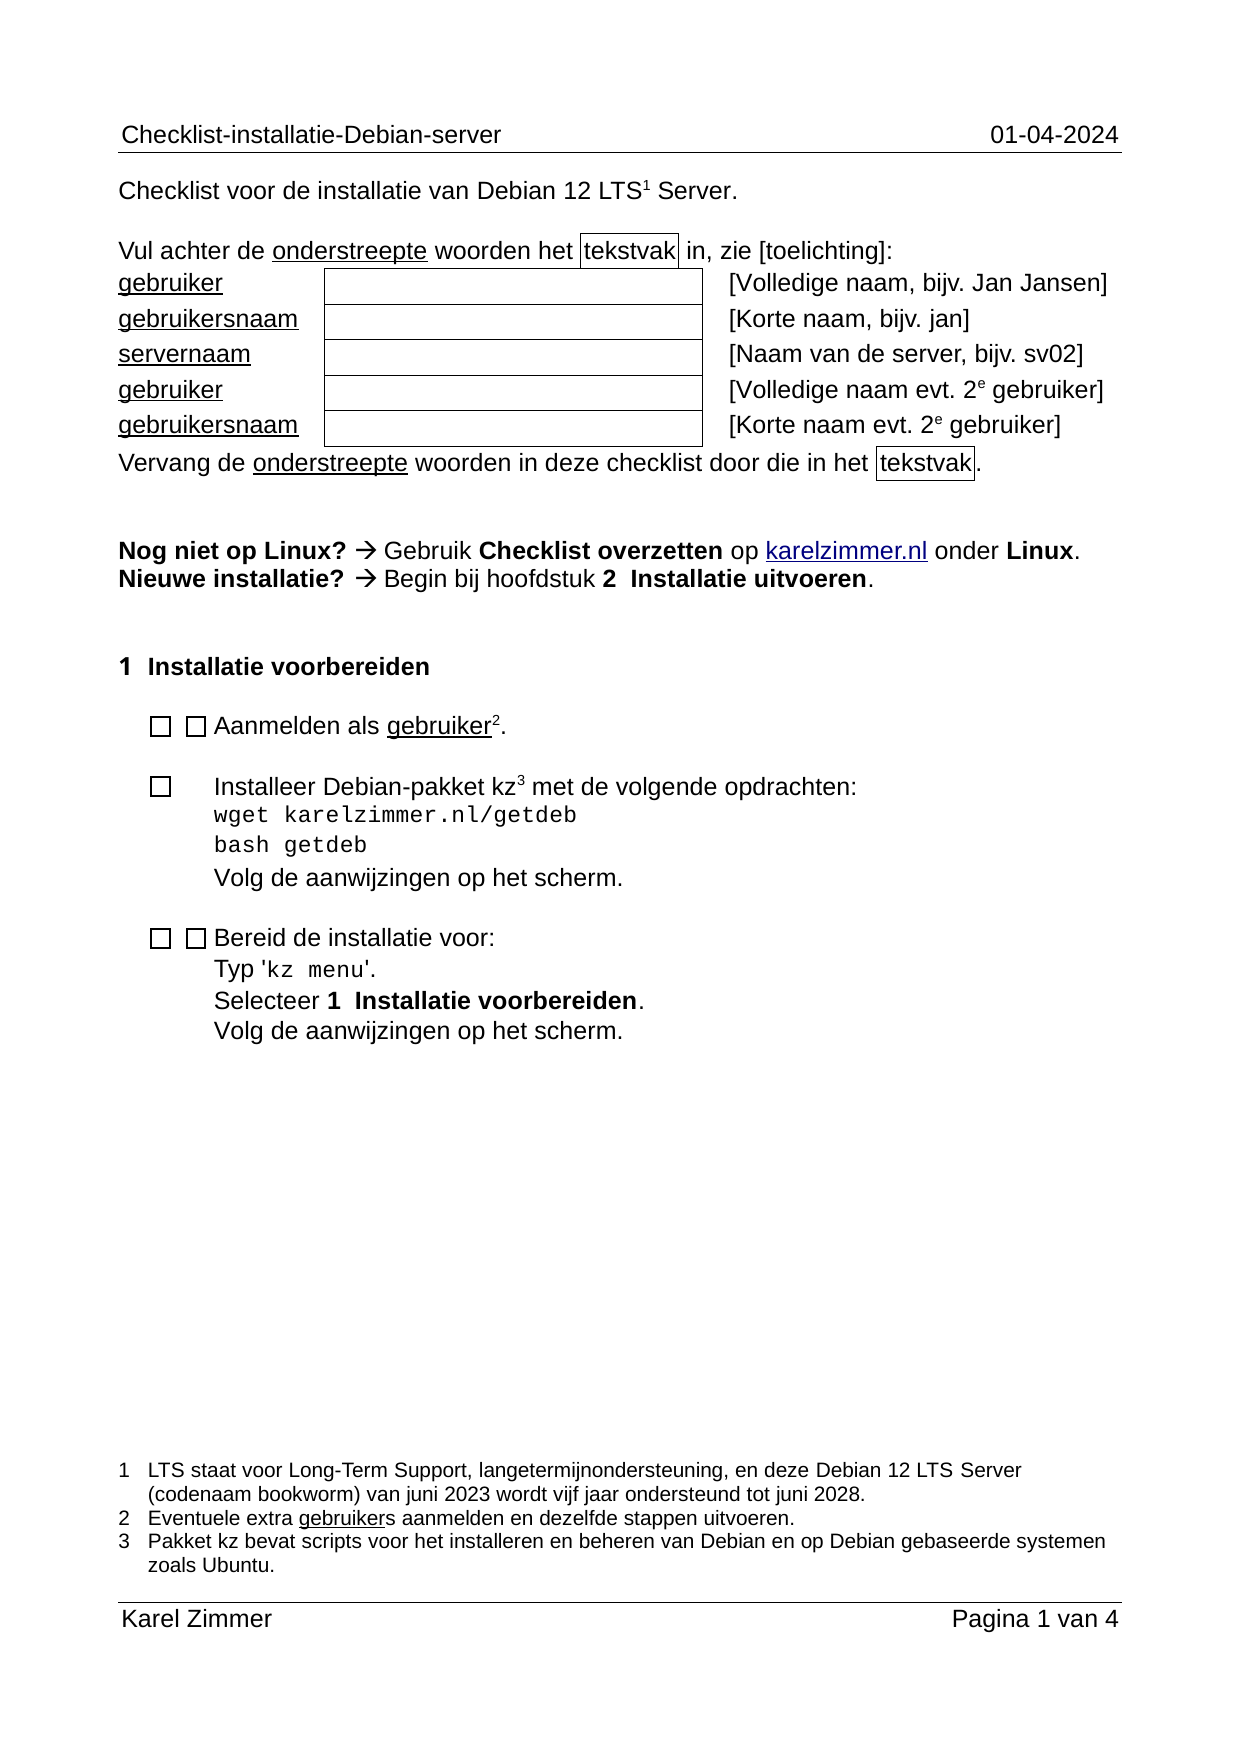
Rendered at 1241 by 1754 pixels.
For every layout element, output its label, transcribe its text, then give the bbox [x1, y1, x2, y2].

table_cell [177, 741, 213, 772]
text serverNAAM [118, 339, 324, 375]
table_header Aanmelden als gebruiker. [213, 711, 1122, 741]
table_cell [118, 893, 142, 923]
text gebruikersnaam [118, 304, 324, 339]
table_cell Installeer Debian-pakket kz met de volgende opdrachten: [213, 772, 1122, 802]
table_cell [142, 802, 177, 832]
table_cell [177, 772, 213, 802]
table_cell [118, 802, 142, 832]
table_cell [142, 923, 177, 953]
text GEBRUIKER [118, 268, 324, 304]
table_cell [118, 954, 142, 985]
table_cell [213, 741, 1122, 772]
table_cell [177, 893, 213, 923]
table_cell [213, 893, 1122, 923]
table_cell [142, 863, 177, 893]
text LTS staat voor Long-Term Support, langetermijnondersteuning, en deze Debian 12 LTS Server (codenaam bookworm) van juni 2023 wordt vijf jaar ondersteund tot juni 2028. [118, 1454, 1122, 1506]
table_cell [118, 985, 142, 1016]
table_cell [118, 772, 142, 802]
text [Naam van de server, bijv. sv02] [703, 339, 1122, 375]
list Installatie voorbereiden [118, 649, 1122, 683]
text in, zie [toelichting]: [679, 233, 1122, 268]
table_cell [118, 1016, 142, 1046]
table_cell [177, 832, 213, 863]
table_cell [177, 802, 213, 832]
table_cell Bereid de installatie voor: [213, 923, 1122, 953]
table_cell [118, 863, 142, 893]
text Vul achter de ONDERSTREEPTE woorden het [118, 233, 580, 268]
text GEBRUIKERSNaaM [118, 410, 324, 446]
text [Korte naam, bijv. jan] [703, 304, 1122, 339]
table_cell [118, 923, 142, 953]
text Vervang de ONDERSTREEPTE woorden in deze checklist door die in het [118, 446, 876, 481]
text Nieuwe installatie?  Begin bij hoofdstuk 2 Installatie uitvoeren. [118, 565, 1122, 593]
table_cell [142, 954, 177, 985]
table_cell bash getdeb [213, 832, 1122, 863]
text Checklist voor de installatie van Debian 12 LTS Server. [118, 177, 1122, 205]
table_cell wget karelzimmer.nl/getdeb [213, 802, 1122, 832]
table_cell [177, 863, 213, 893]
table_cell Volg de aanwijzingen op het scherm. [213, 863, 1122, 893]
table_cell [118, 741, 142, 772]
table_cell [177, 954, 213, 985]
table_cell [118, 832, 142, 863]
table_cell [142, 893, 177, 923]
table_cell [177, 923, 213, 953]
table_cell [142, 741, 177, 772]
text [Korte naam evt. 2e gebruiker] [703, 410, 1122, 446]
table_cell Selecteer 1 Installatie voorbereiden. [213, 985, 1122, 1016]
table_cell [142, 985, 177, 1016]
table_cell [177, 1016, 213, 1046]
table_cell [142, 1016, 177, 1046]
table_header [118, 711, 142, 741]
text tekstvak [581, 234, 678, 268]
text GEBRUIKER [118, 375, 324, 410]
text [Volledige naam, bijv. Jan Jansen] [703, 268, 1122, 304]
text . [975, 446, 1122, 481]
table_cell Typ 'kz menu'. [213, 954, 1122, 985]
table_header [142, 711, 177, 741]
text tekstvak [877, 447, 974, 480]
text [Volledige naam evt. 2e gebruiker] [703, 375, 1122, 410]
text Nog niet op Linux?  Gebruik Checklist overzetten op karelzimmer.nl onder Linux. [118, 537, 1122, 565]
table_cell [142, 772, 177, 802]
table_header [177, 711, 213, 741]
table_cell Volg de aanwijzingen op het scherm. [213, 1016, 1122, 1046]
table_cell [142, 832, 177, 863]
table_cell [177, 985, 213, 1016]
